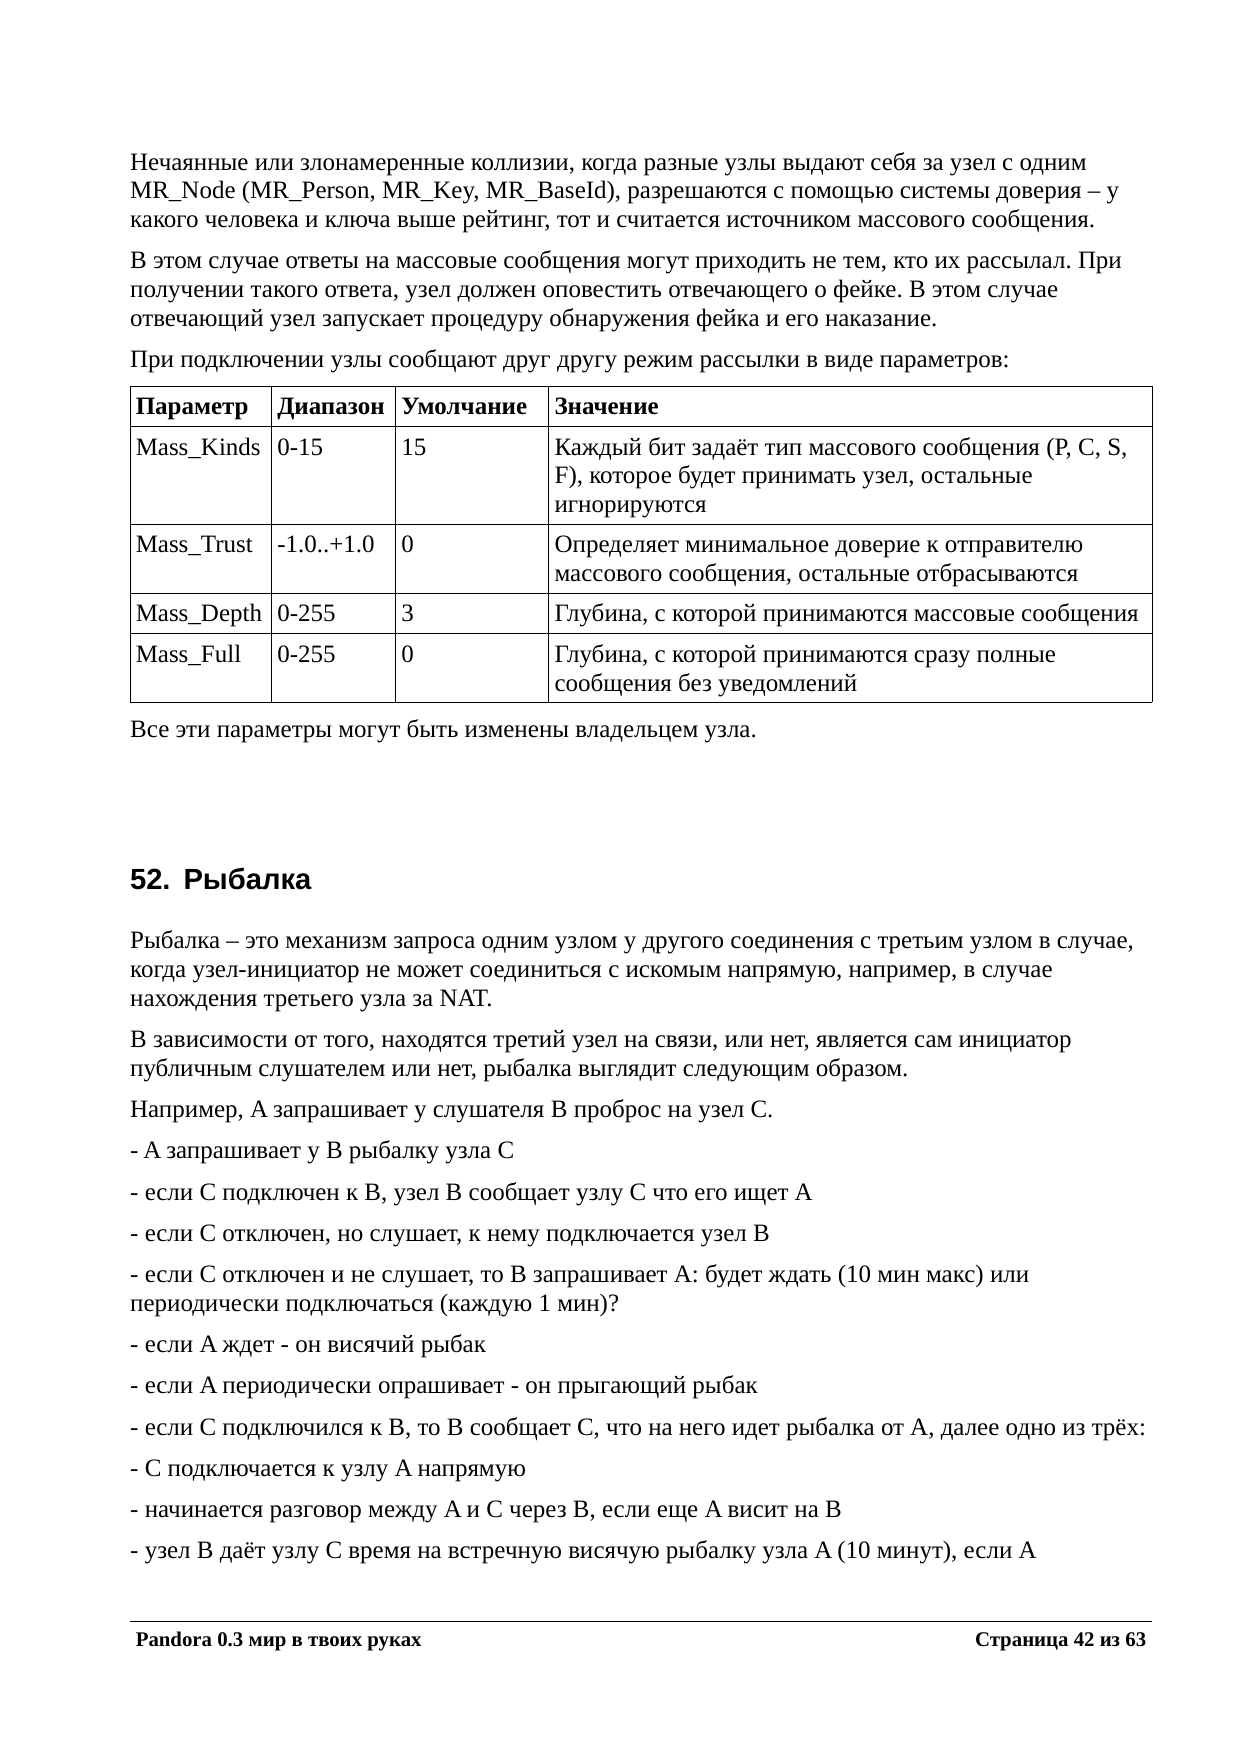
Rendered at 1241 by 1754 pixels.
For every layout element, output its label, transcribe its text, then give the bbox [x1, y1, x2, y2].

table_cell 0 [396, 525, 548, 593]
table_cell -1.0..+1.0 [272, 525, 395, 593]
text - если C отключен и не слушает, то B запрашивает A: будет ждать (10 мин макс) или периодически подключаться (каждую 1 мин)? [130, 1259, 1152, 1317]
table_cell Mass_Depth [131, 594, 271, 633]
table_cell Определяет минимальное доверие к отправителю массового сообщения, остальные отбрасываются [549, 525, 1152, 593]
text - если A периодически опрашивает - он прыгающий рыбак [130, 1371, 1152, 1399]
text - узел B даёт узлу C время на встречную висячую рыбалку узла A (10 минут), если A [130, 1536, 1152, 1564]
text В этом случае ответы на массовые сообщения могут приходить не тем, кто их рассылал. При получении такого ответа, узел должен оповестить отвечающего о фейке. В этом случае отвечающий узел запускает процедуру обнаружения фейка и его наказание. [130, 246, 1152, 332]
subtitle Рыбалка [130, 862, 1152, 895]
table_cell Mass_Trust [131, 525, 271, 593]
table_cell Каждый бит задаёт тип массового сообщения (P, C, S, F), которое будет принимать узел, остальные игнорируются [549, 427, 1152, 524]
table_header Параметр [131, 387, 271, 426]
table_cell Глубина, с которой принимаются массовые сообщения [549, 594, 1152, 633]
table_cell 0 [396, 634, 548, 702]
table_cell 0-255 [272, 594, 395, 633]
table_header Диапазон [272, 387, 395, 426]
table_header Умолчание [396, 387, 548, 426]
table_cell 3 [396, 594, 548, 633]
table_cell 15 [396, 427, 548, 524]
text - A запрашивает у B рыбалку узла C [130, 1136, 1152, 1164]
text - если C отключен, но слушает, к нему подключается узел B [130, 1218, 1152, 1247]
text Нечаянные или злонамеренные коллизии, когда разные узлы выдают себя за узел с одним MR_Node (MR_Person, MR_Key, MR_BaseId), разрешаются с помощью системы доверия – у какого человека и ключа выше рейтинг, тот и считается источником массового сообщения. [130, 147, 1152, 233]
table_cell 0-255 [272, 634, 395, 702]
table_cell Mass_Kinds [131, 427, 271, 524]
table_header Значение [549, 387, 1152, 426]
text - C подключается к узлу A напрямую [130, 1453, 1152, 1482]
text - начинается разговор между A и C через B, если еще A висит на B [130, 1494, 1152, 1523]
text - если A ждет - он висячий рыбак [130, 1329, 1152, 1358]
text - если C подключился к B, то B сообщает C, что на него идет рыбалка от A, далее одно из трёх: [130, 1412, 1152, 1441]
text Все эти параметры могут быть изменены владельцем узла. [130, 714, 1152, 743]
text Рыбалка – это механизм запроса одним узлом у другого соединения с третьим узлом в случае, когда узел-инициатор не может соединиться с искомым напрямую, например, в случае нахождения третьего узла за NAT. [130, 926, 1152, 1012]
table_cell 0-15 [272, 427, 395, 524]
table_cell Глубина, с которой принимаются сразу полные сообщения без уведомлений [549, 634, 1152, 702]
text При подключении узлы сообщают друг другу режим рассылки в виде параметров: [130, 344, 1152, 373]
text В зависимости от того, находятся третий узел на связи, или нет, является сам инициатор публичным слушателем или нет, рыбалка выглядит следующим образом. [130, 1024, 1152, 1082]
table_cell Mass_Full [131, 634, 271, 702]
text - если C подключен к B, узел B сообщает узлу C что его ищет A [130, 1177, 1152, 1206]
text Например, A запрашивает у слушателя B проброс на узел C. [130, 1094, 1152, 1123]
